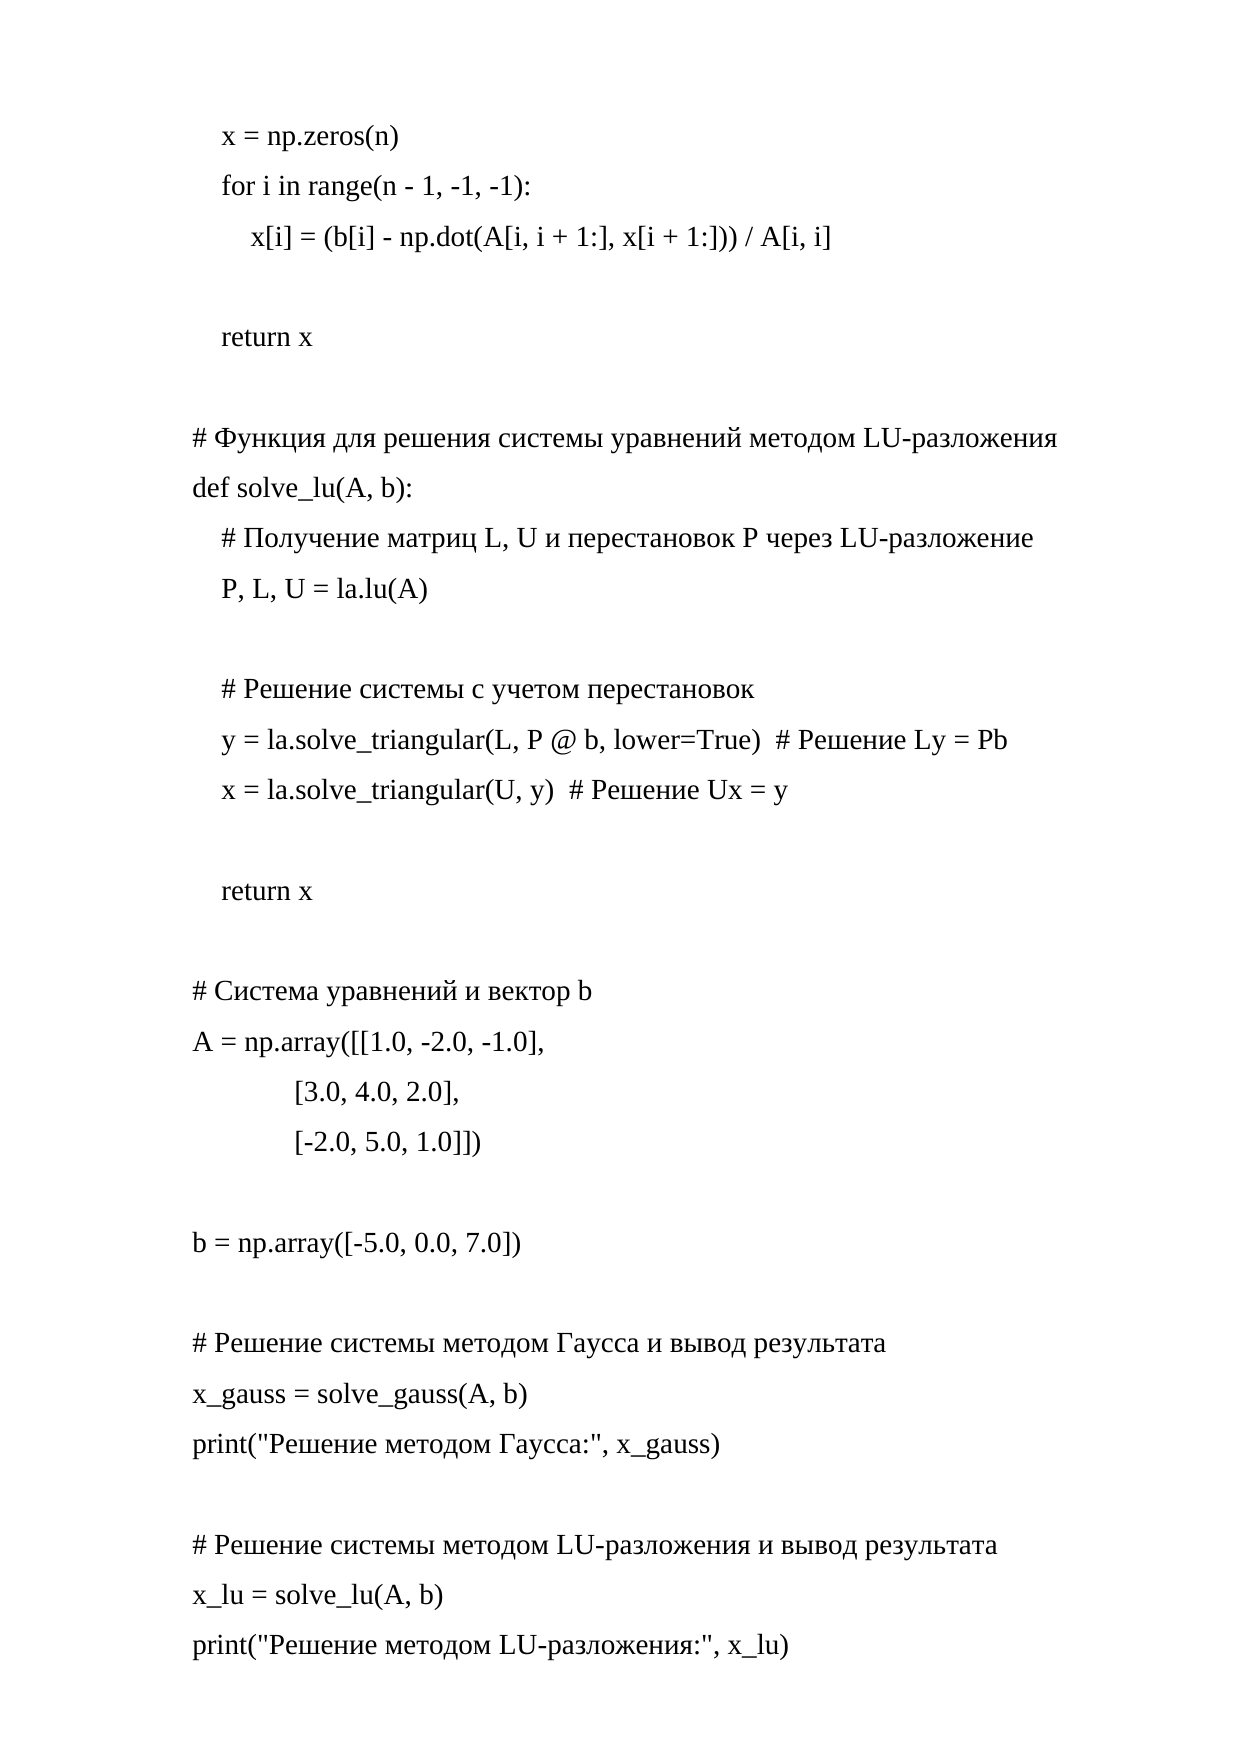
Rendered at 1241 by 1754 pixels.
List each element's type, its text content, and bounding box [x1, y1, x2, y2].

text x_lu = solve_lu(A, b) [118, 1577, 1181, 1611]
text # Система уравнений и вектор b [118, 973, 1181, 1007]
text b = np.array([-5.0, 0.0, 7.0]) [118, 1225, 1181, 1258]
text y = la.solve_triangular(L, P @ b, lower=True) # Решение Ly = Pb [118, 722, 1181, 755]
text # Решение системы с учетом перестановок [118, 672, 1181, 705]
text x = np.zeros(n) [118, 118, 1181, 152]
text for i in range(n - 1, -1, -1): [118, 168, 1181, 202]
text # Решение системы методом Гаусса и вывод результата [118, 1326, 1181, 1359]
text # Получение матриц L, U и перестановок P через LU-разложение [118, 521, 1181, 554]
text print("Решение методом LU-разложения:", x_lu) [118, 1627, 1181, 1661]
text [-2.0, 5.0, 1.0]]) [118, 1124, 1181, 1158]
text x = la.solve_triangular(U, y) # Решение Ux = y [118, 772, 1181, 806]
text [3.0, 4.0, 2.0], [118, 1074, 1181, 1108]
text def solve_lu(A, b): [118, 470, 1181, 504]
text # Функция для решения системы уравнений методом LU-разложения [118, 420, 1181, 453]
text return x [118, 319, 1181, 353]
text A = np.array([[1.0, -2.0, -1.0], [118, 1024, 1181, 1057]
text x[i] = (b[i] - np.dot(A[i, i + 1:], x[i + 1:])) / A[i, i] [118, 219, 1181, 252]
text return x [118, 873, 1181, 906]
text # Решение системы методом LU-разложения и вывод результата [118, 1527, 1181, 1560]
text print("Решение методом Гаусса:", x_gauss) [118, 1426, 1181, 1460]
text P, L, U = la.lu(A) [118, 571, 1181, 604]
text x_gauss = solve_gauss(A, b) [118, 1376, 1181, 1409]
